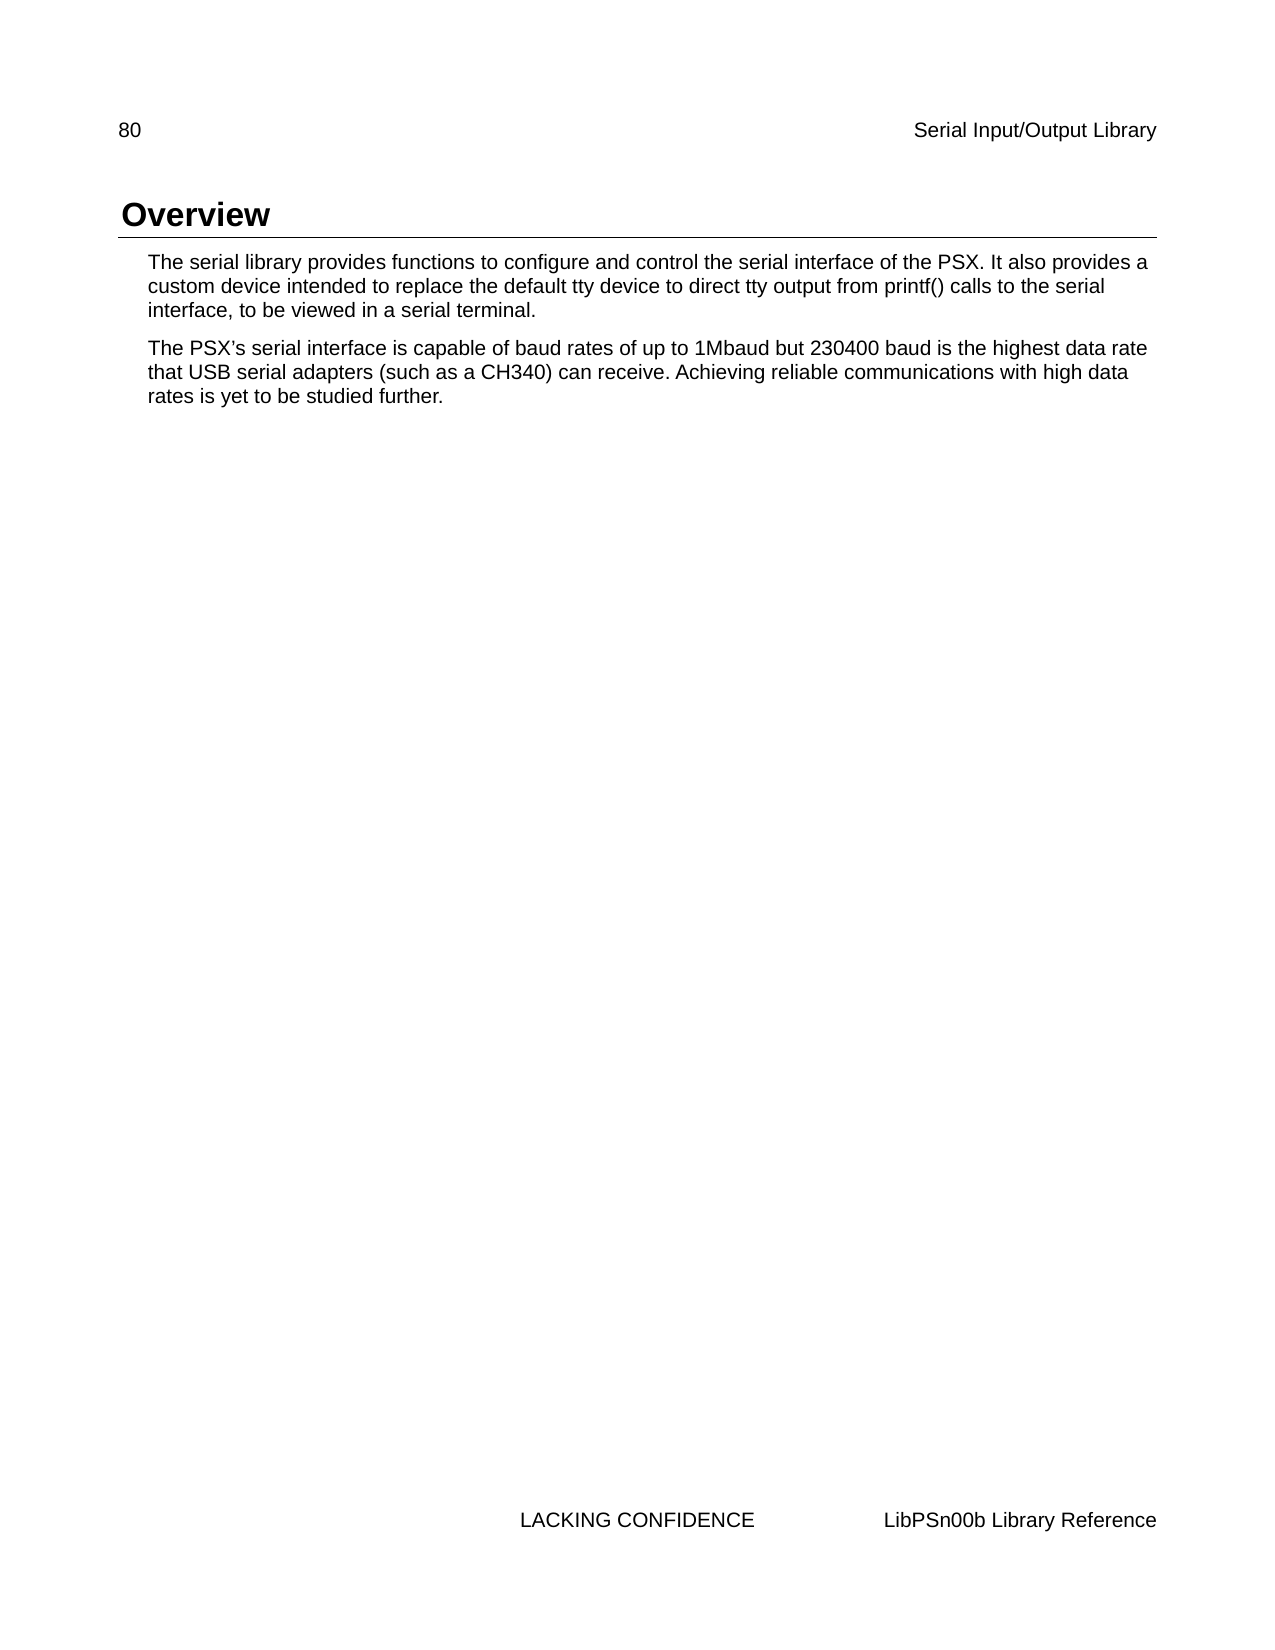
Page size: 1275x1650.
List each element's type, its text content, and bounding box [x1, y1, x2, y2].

text The serial library provides functions to configure and control the serial interface of the PSX. It also provides a custom device intended to replace the default tty device to direct tty output from printf() calls to the serial interface, to be viewed in a serial terminal. [148, 249, 1157, 321]
subtitle Overview [118, 192, 1157, 237]
text The PSX’s serial interface is capable of baud rates of up to 1Mbaud but 230400 baud is the highest data rate that USB serial adapters (such as a CH340) can receive. Achieving reliable communications with high data rates is yet to be studied further. [148, 336, 1157, 408]
